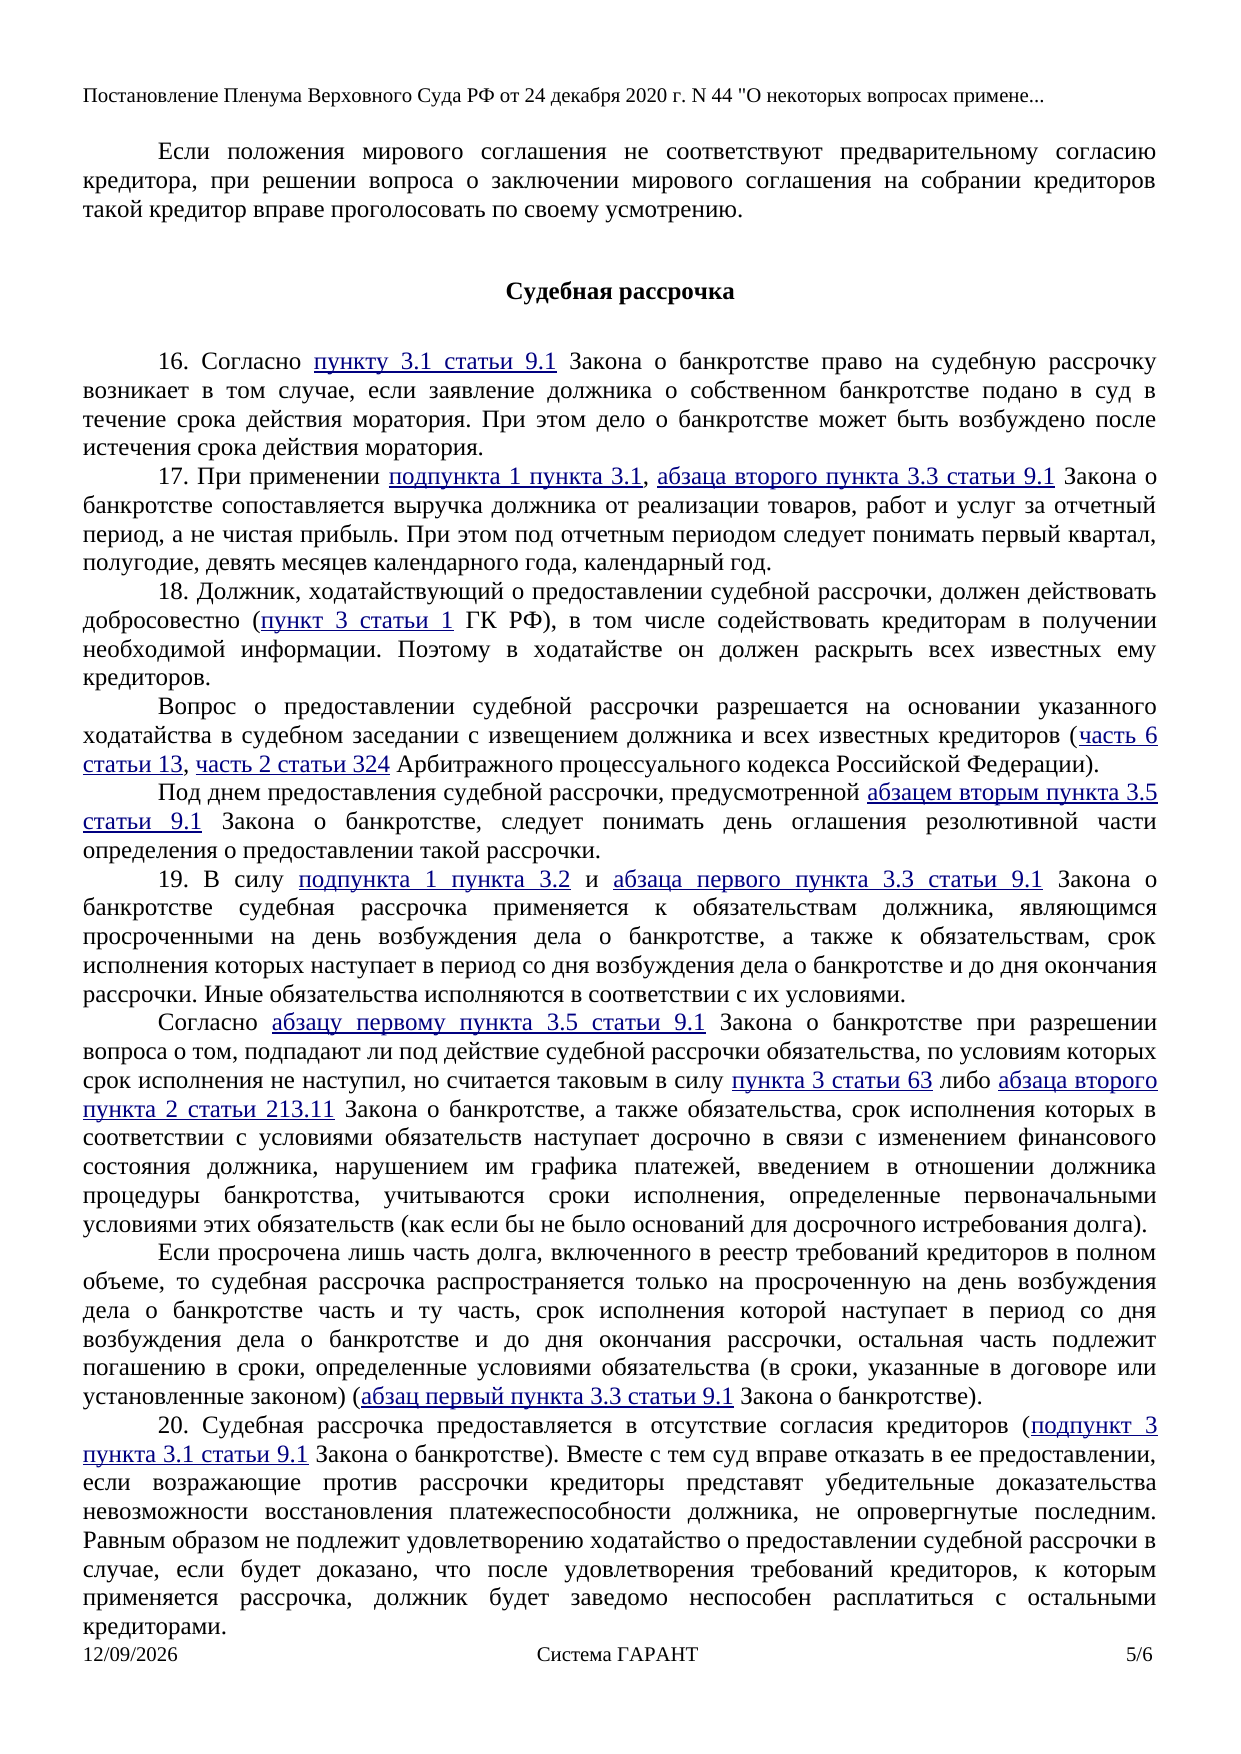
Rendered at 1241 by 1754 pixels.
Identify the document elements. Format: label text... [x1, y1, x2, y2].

text Вопрос о предоставлении судебной рассрочки разрешается на основании указанного ходатайства в судебном заседании с извещением должника и всех известных кредиторов (часть 6 статьи 13, часть 2 статьи 324 Арбитражного процессуального кодекса Российской Федерации). [83, 691, 1157, 777]
text Согласно абзацу первому пункта 3.5 статьи 9.1 Закона о банкротстве при разрешении вопроса о том, подпадают ли под действие судебной рассрочки обязательства, по условиям которых срок исполнения не наступил, но считается таковым в силу пункта 3 статьи 63 либо абзаца второго пункта 2 статьи 213.11 Закона о банкротстве, а также обязательства, срок исполнения которых в соответствии с условиями обязательств наступает досрочно в связи с изменением финансового состояния должника, нарушением им графика платежей, введением в отношении должника процедуры банкротства, учитываются сроки исполнения, определенные первоначальными условиями этих обязательств (как если бы не было оснований для досрочного истребования долга). [83, 1007, 1157, 1237]
text 20. Судебная рассрочка предоставляется в отсутствие согласия кредиторов (подпункт 3 пункта 3.1 статьи 9.1 Закона о банкротстве). Вместе с тем суд вправе отказать в ее предоставлении, если возражающие против рассрочки кредиторы представят убедительные доказательства невозможности восстановления платежеспособности должника, не опровергнутые последним. Равным образом не подлежит удовлетворению ходатайство о предоставлении судебной рассрочки в случае, если будет доказано, что после удовлетворения требований кредиторов, к которым применяется рассрочка, должник будет заведомо неспособен расплатиться с остальными кредиторами. [83, 1410, 1157, 1640]
text 16. Согласно пункту 3.1 статьи 9.1 Закона о банкротстве право на судебную рассрочку возникает в том случае, если заявление должника о собственном банкротстве подано в суд в течение срока действия моратория. При этом дело о банкротстве может быть возбуждено после истечения срока действия моратория. [83, 346, 1157, 461]
subtitle Судебная рассрочка [83, 276, 1157, 305]
text 17. При применении подпункта 1 пункта 3.1, абзаца второго пункта 3.3 статьи 9.1 Закона о банкротстве сопоставляется выручка должника от реализации товаров, работ и услуг за отчетный период, а не чистая прибыль. При этом под отчетным периодом следует понимать первый квартал, полугодие, девять месяцев календарного года, календарный год. [83, 461, 1157, 576]
text 18. Должник, ходатайствующий о предоставлении судебной рассрочки, должен действовать добросовестно (пункт 3 статьи 1 ГК РФ), в том числе содействовать кредиторам в получении необходимой информации. Поэтому в ходатайстве он должен раскрыть всех известных ему кредиторов. [83, 576, 1157, 691]
text Если положения мирового соглашения не соответствуют предварительному согласию кредитора, при решении вопроса о заключении мирового соглашения на собрании кредиторов такой кредитор вправе проголосовать по своему усмотрению. [83, 136, 1157, 222]
text Под днем предоставления судебной рассрочки, предусмотренной абзацем вторым пункта 3.5 статьи 9.1 Закона о банкротстве, следует понимать день оглашения резолютивной части определения о предоставлении такой рассрочки. [83, 777, 1157, 864]
text 19. В силу подпункта 1 пункта 3.2 и абзаца первого пункта 3.3 статьи 9.1 Закона о банкротстве судебная рассрочка применяется к обязательствам должника, являющимся просроченными на день возбуждения дела о банкротстве, а также к обязательствам, срок исполнения которых наступает в период со дня возбуждения дела о банкротстве и до дня окончания рассрочки. Иные обязательства исполняются в соответствии с их условиями. [83, 864, 1157, 1007]
text Если просрочена лишь часть долга, включенного в реестр требований кредиторов в полном объеме, то судебная рассрочка распространяется только на просроченную на день возбуждения дела о банкротстве часть и ту часть, срок исполнения которой наступает в период со дня возбуждения дела о банкротстве и до дня окончания рассрочки, остальная часть подлежит погашению в сроки, определенные условиями обязательства (в сроки, указанные в договоре или установленные законом) (абзац первый пункта 3.3 статьи 9.1 Закона о банкротстве). [83, 1237, 1157, 1410]
